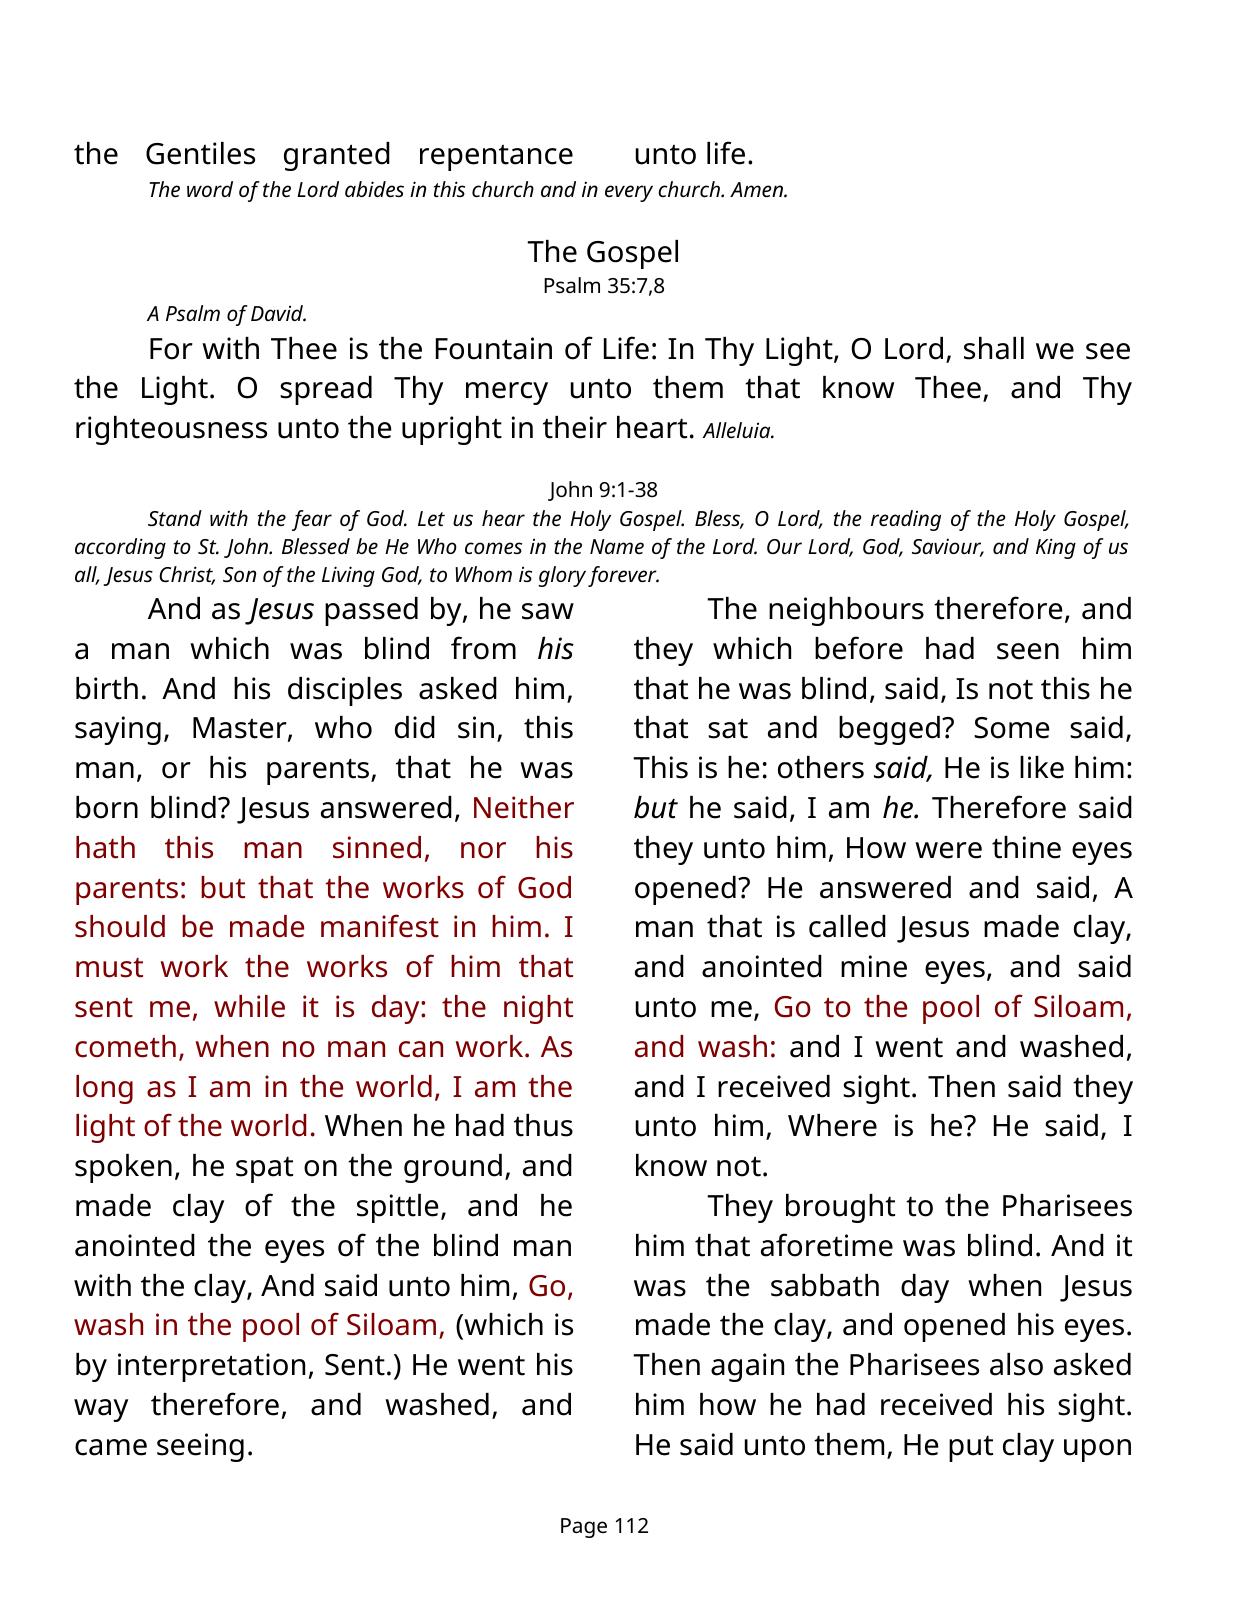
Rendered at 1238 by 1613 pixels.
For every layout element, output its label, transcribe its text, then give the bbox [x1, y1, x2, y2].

text unto life. [633, 133, 1134, 173]
text The neighbours therefore, and they which before had seen him that he was blind, said, Is not this he that sat and begged? Some said, This is he: others said, He is like him: but he said, I am he. Therefore said they unto him, How were thine eyes opened? He answered and said, A man that is called Jesus made clay, and anointed mine eyes, and said unto me, Go to the pool of Siloam, and wash: and I went and washed, and I received sight. Then said they unto him, Where is he? He said, I know not. [633, 588, 1134, 1185]
text John 9:1-38 [74, 475, 1134, 504]
text They brought to the Pharisees him that aforetime was blind. And it was the sabbath day when Jesus made the clay, and opened his eyes. Then again the Pharisees also asked him how he had received his sight. He said unto them, He put clay upon [633, 1185, 1134, 1464]
text The word of the Lord abides in this church and in every church. Amen. [74, 175, 1134, 203]
text A Psalm of David. [74, 299, 1134, 328]
text the Gentiles granted repentance [74, 133, 574, 173]
text Psalm 35:7,8 [74, 271, 1134, 299]
text The Gospel [74, 232, 1134, 271]
text And as Jesus passed by, he saw a man which was blind from his birth. And his disciples asked him, saying, Master, who did sin, this man, or his parents, that he was born blind? Jesus answered, Neither hath this man sinned, nor his parents: but that the works of God should be made manifest in him. I must work the works of him that sent me, while it is day: the night cometh, when no man can work. As long as I am in the world, I am the light of the world. When he had thus spoken, he spat on the ground, and made clay of the spittle, and he anointed the eyes of the blind man with the clay, And said unto him, Go, wash in the pool of Siloam, (which is by interpretation, Sent.) He went his way therefore, and washed, and came seeing. [74, 588, 574, 1464]
text For with Thee is the Fountain of Life: In Thy Light, O Lord, shall we see the Light. O spread Thy mercy unto them that know Thee, and Thy righteousness unto the upright in their heart. Alleluia. [74, 328, 1134, 447]
text Stand with the fear of God. Let us hear the Holy Gospel. Bless, O Lord, the reading of the Holy Gospel, according to St. John. Blessed be He Who comes in the Name of the Lord. Our Lord, God, Saviour, and King of us all, Jesus Christ, Son of the Living God, to Whom is glory forever. [74, 504, 1134, 588]
